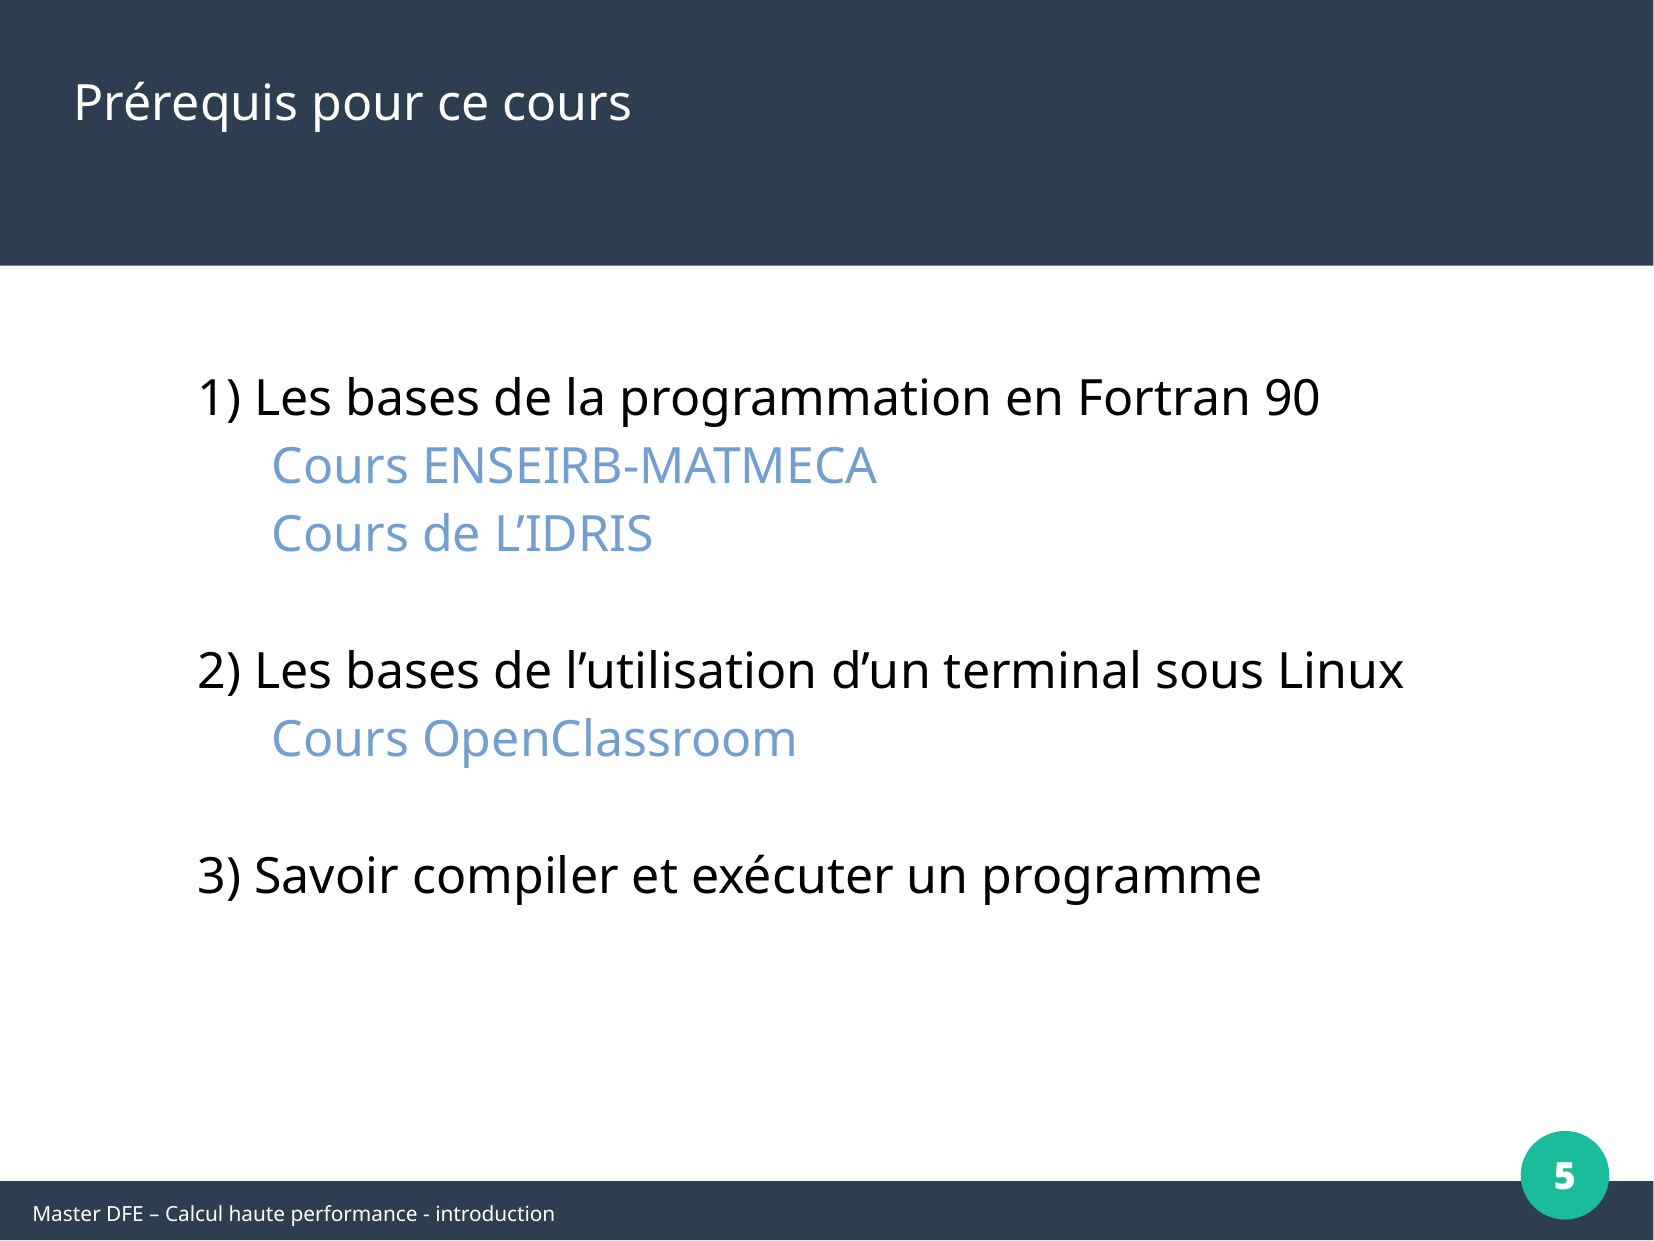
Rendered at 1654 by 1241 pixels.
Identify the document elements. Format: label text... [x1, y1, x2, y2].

text_box Prérequis pour ce cours [59, 59, 1477, 142]
text_box 1) Les bases de la programmation en Fortran 90 Cours ENSEIRB-MATMECA Cours de L’IDRIS 2) Les bases de l’utilisation d’un terminal sous Linux Cours OpenClassroom 3) Savoir compiler et exécuter un programme [183, 354, 1506, 910]
text_box Master DFE – Calcul haute performance - introduction [17, 1191, 1436, 1235]
